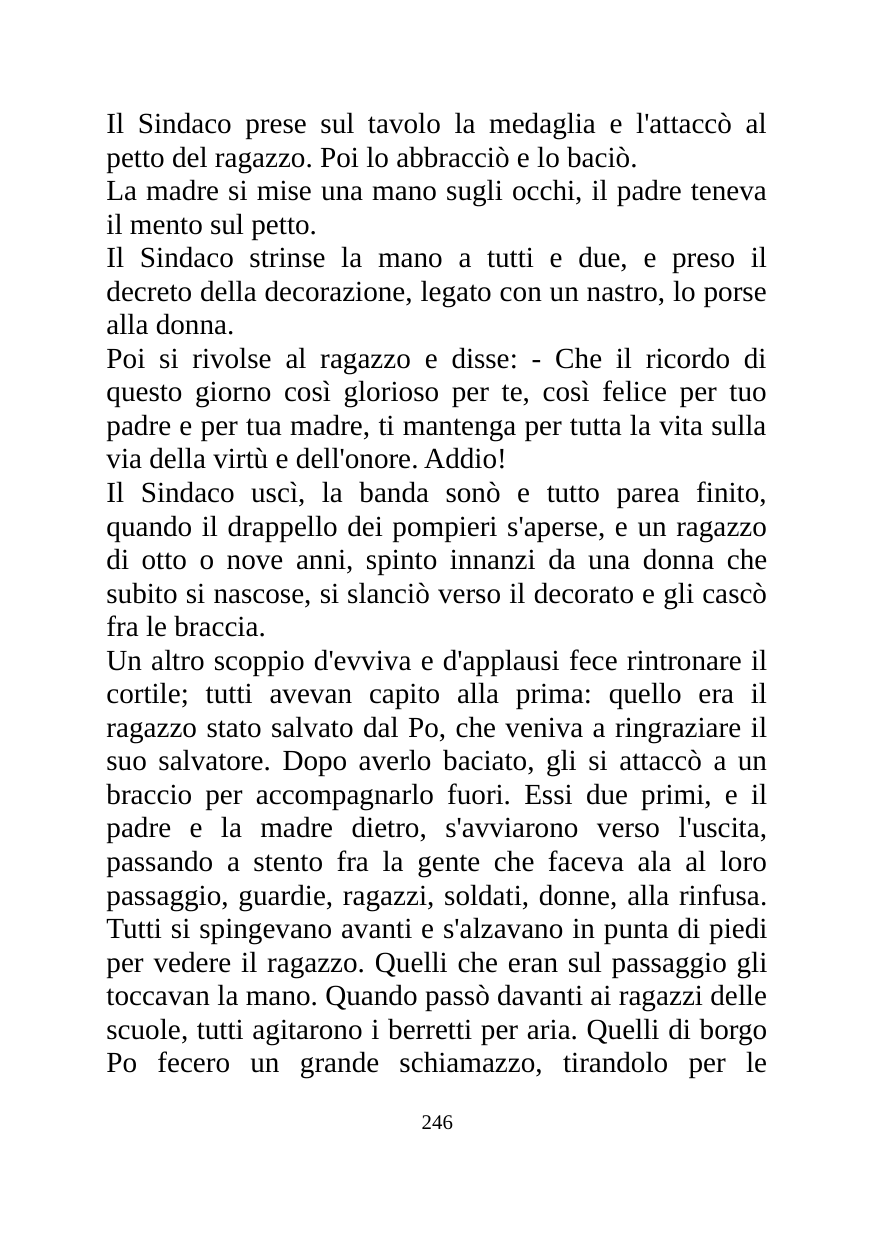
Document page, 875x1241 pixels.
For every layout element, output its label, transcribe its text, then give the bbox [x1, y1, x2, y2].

text Poi si rivolse al ragazzo e disse: - Che il ricordo di questo giorno così glorioso per te, così felice per tuo padre e per tua madre, ti mantenga per tutta la vita sulla via della virtù e dell'onore. Addio! [106, 341, 768, 475]
text Un altro scoppio d'evviva e d'applausi fece rintronare il cortile; tutti avevan capito alla prima: quello era il ragazzo stato salvato dal Po, che veniva a ringraziare il suo salvatore. Dopo averlo baciato, gli si attaccò a un braccio per accompagnarlo fuori. Essi due primi, e il padre e la madre dietro, s'avviarono verso l'uscita, passando a stento fra la gente che faceva ala al loro passaggio, guardie, ragazzi, soldati, donne, alla rinfusa. Tutti si spingevano avanti e s'alzavano in punta di piedi per vedere il ragazzo. Quelli che eran sul passaggio gli toccavan la mano. Quando passò davanti ai ragazzi delle scuole, tutti agitarono i berretti per aria. Quelli di borgo Po fecero un grande schiamazzo, tirandolo per le [106, 643, 768, 1079]
text Il Sindaco prese sul tavolo la medaglia e l'attaccò al petto del ragazzo. Poi lo abbracciò e lo baciò. [106, 106, 768, 173]
text La madre si mise una mano sugli occhi, il padre teneva il mento sul petto. [106, 173, 768, 240]
text Il Sindaco strinse la mano a tutti e due, e preso il decreto della decorazione, legato con un nastro, lo porse alla donna. [106, 240, 768, 341]
text Il Sindaco uscì, la banda sonò e tutto parea finito, quando il drappello dei pompieri s'aperse, e un ragazzo di otto o nove anni, spinto innanzi da una donna che subito si nascose, si slanciò verso il decorato e gli cascò fra le braccia. [106, 475, 768, 643]
